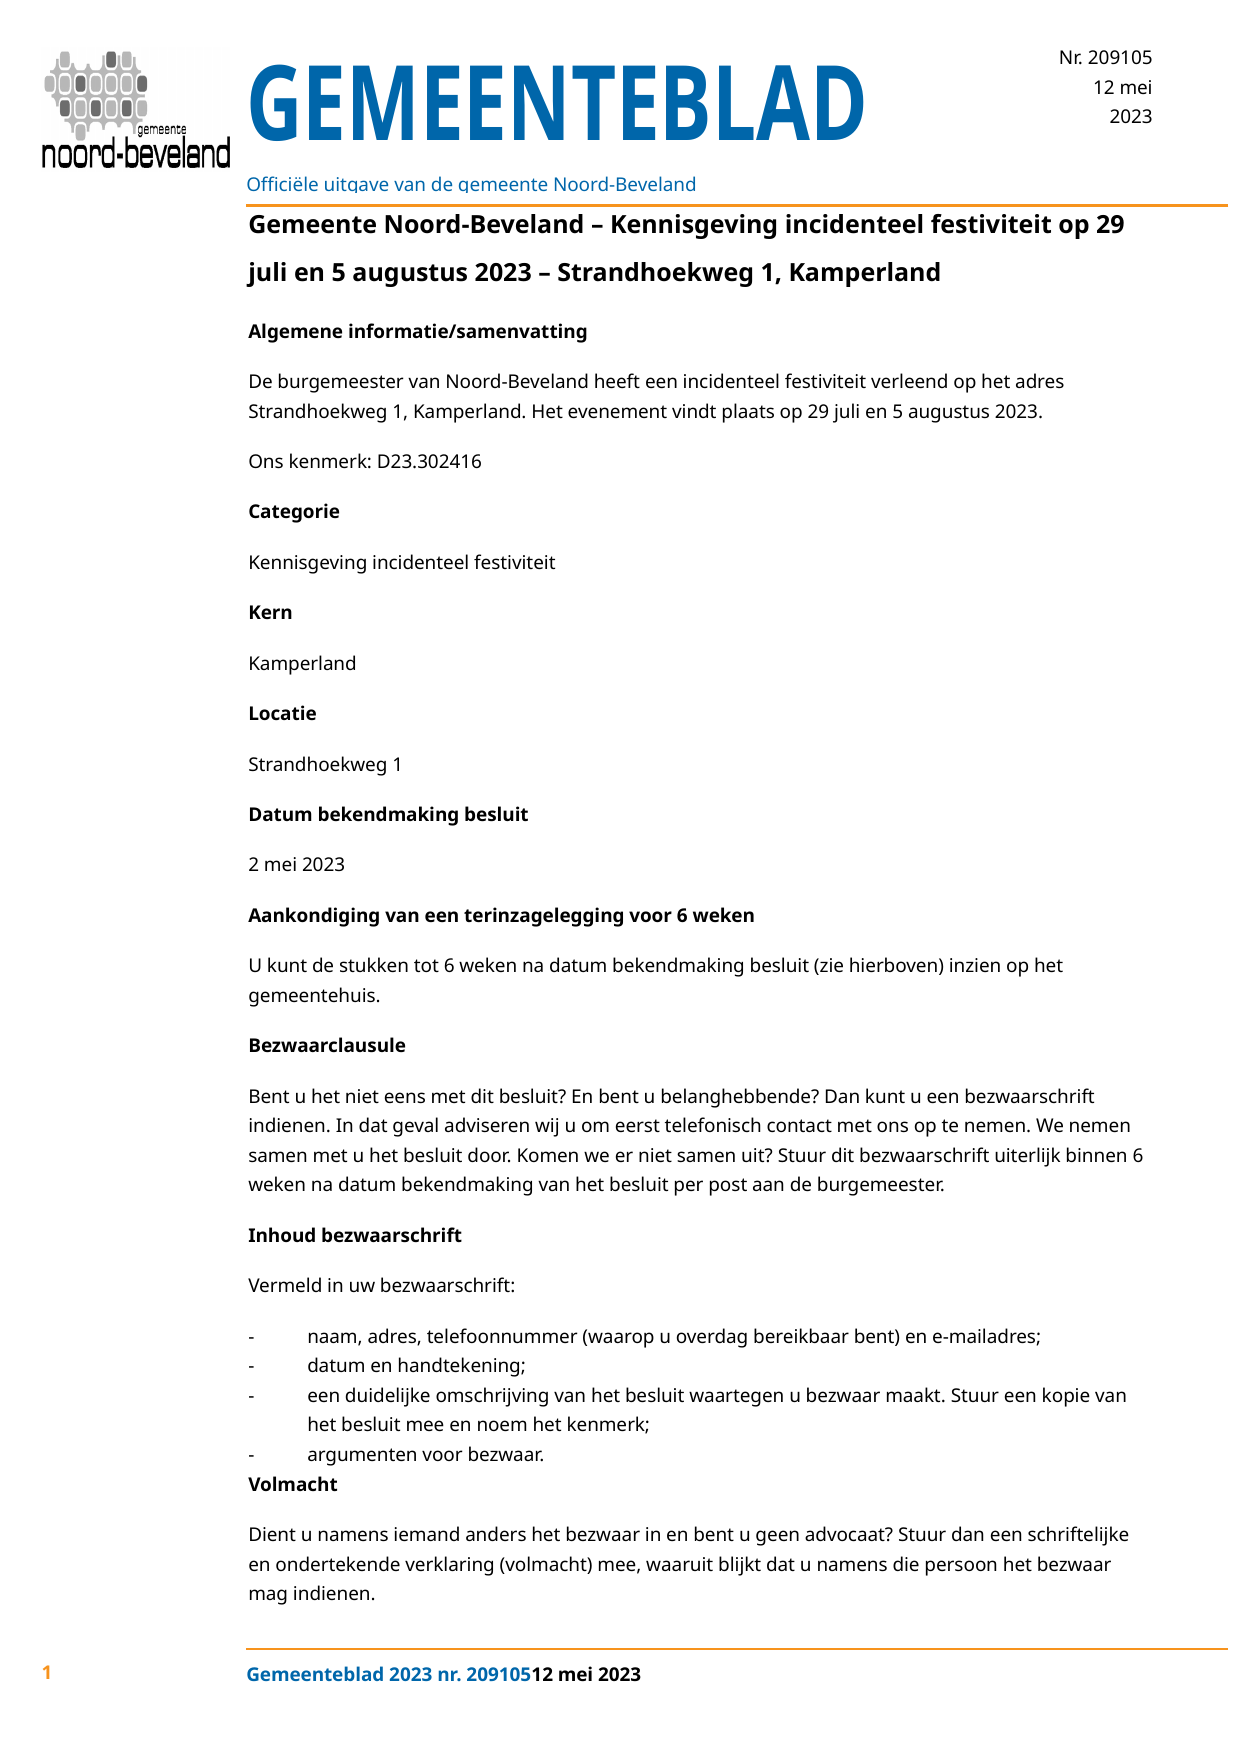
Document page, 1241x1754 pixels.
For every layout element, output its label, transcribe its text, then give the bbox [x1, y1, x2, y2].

text 2 mei 2023 [248, 852, 1152, 877]
text Gemeente Noord-Beveland – Kennisgeving incidenteel festiviteit op 29 juli en 5 augustus 2023 – Strandhoekweg 1, Kamperland [248, 207, 1152, 288]
text Volmacht [248, 1471, 1152, 1497]
text Strandhoekweg 1 [248, 751, 1152, 777]
list datum en handtekening; [248, 1352, 1152, 1378]
text Bezwaarclausule [248, 1032, 1152, 1058]
text Kern [248, 599, 1152, 625]
text Ons kenmerk: D23.302416 [248, 448, 1152, 474]
text Algemene informatie/samenvatting [248, 318, 1152, 344]
text De burgemeester van Noord-Beveland heeft een incidenteel festiviteit verleend op het adres Strandhoekweg 1, Kamperland. Het evenement vindt plaats op 29 juli en 5 augustus 2023. [248, 368, 1152, 424]
list argumenten voor bezwaar. [248, 1441, 1152, 1467]
text Dient u namens iemand anders het bezwaar in en bent u geen advocaat? Stuur dan een schriftelijke en ondertekende verklaring (volmacht) mee, waaruit blijkt dat u namens die persoon het bezwaar mag indienen. [248, 1521, 1152, 1606]
list een duidelijke omschrijving van het besluit waartegen u bezwaar maakt. Stuur een kopie van het besluit mee en noem het kenmerk; [248, 1382, 1152, 1437]
text Inhoud bezwaarschrift [248, 1222, 1152, 1248]
text U kunt de stukken tot 6 weken na datum bekendmaking besluit (zie hierboven) inzien op het gemeentehuis. [248, 952, 1152, 1008]
text Datum bekendmaking besluit [248, 801, 1152, 827]
picture [41, 47, 231, 172]
text Bent u het niet eens met dit besluit? En bent u belanghebbende? Dan kunt u een bezwaarschrift indienen. In dat geval adviseren wij u om eerst telefonisch contact met ons op te nemen. We nemen samen met u het besluit door. Komen we er niet samen uit? Stuur dit bezwaarschrift uiterlijk binnen 6 weken na datum bekendmaking van het besluit per post aan de burgemeester. [248, 1083, 1152, 1197]
text Categorie [248, 499, 1152, 524]
text Kennisgeving incidenteel festiviteit [248, 549, 1152, 575]
text Vermeld in uw bezwaarschrift: [248, 1272, 1152, 1298]
text Kamperland [248, 650, 1152, 676]
list naam, adres, telefoonnummer (waarop u overdag bereikbaar bent) en e-mailadres; [248, 1323, 1152, 1349]
text Locatie [248, 700, 1152, 726]
text Aankondiging van een terinzagelegging voor 6 weken [248, 902, 1152, 928]
